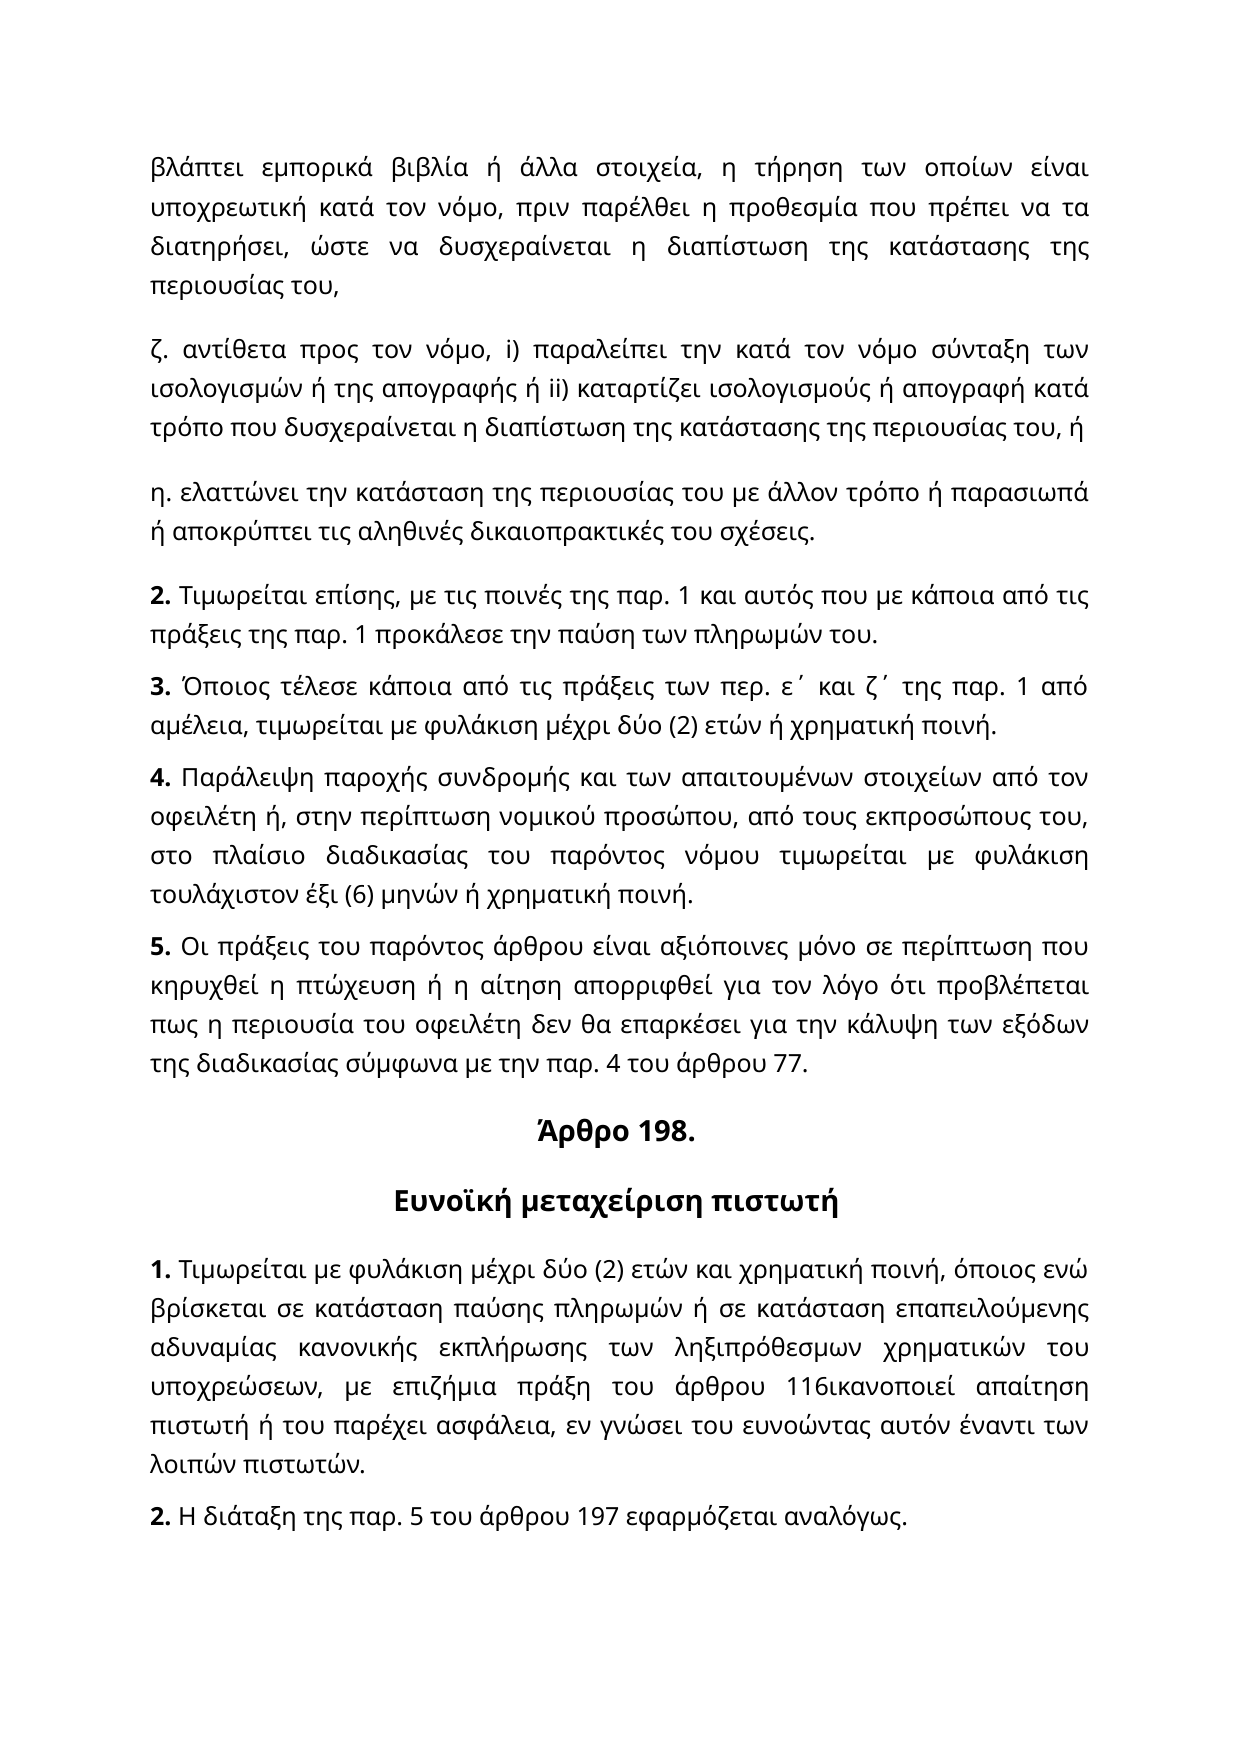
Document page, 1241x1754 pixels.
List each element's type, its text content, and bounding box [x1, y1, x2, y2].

subtitle Ευνοϊκή μεταχείριση πιστωτή [150, 1181, 1090, 1220]
text η. ελαττώνει την κατάσταση της περιουσίας του με άλλον τρόπο ή παρασιωπά ή αποκρύπτει τις αληθινές δικαιοπρακτικές του σχέσεις. [150, 474, 1090, 547]
text 1. Τιμωρείται με φυλάκιση μέχρι δύο (2) ετών και χρηματική ποινή, όποιος ενώ βρίσκεται σε κατάσταση παύσης πληρωμών ή σε κατάσταση επαπειλούμενης αδυναμίας κανονικής εκπλήρωσης των ληξιπρόθεσμων χρηματικών του υποχρεώσεων, με επιζήμια πράξη του άρθρου 116ικανοποιεί απαίτηση πιστωτή ή του παρέχει ασφάλεια, εν γνώσει του ευνοώντας αυτόν έναντι των λοιπών πιστωτών. [150, 1251, 1090, 1481]
text ζ. αντίθετα προς τον νόμο, i) παραλείπει την κατά τον νόμο σύνταξη των ισολογισμών ή της απογραφής ή ii) καταρτίζει ισολογισμούς ή απογραφή κατά τρόπο που δυσχεραίνεται η διαπίστωση της κατάστασης της περιουσίας του, ή [150, 332, 1090, 444]
subtitle Άρθρο 198. [150, 1110, 1090, 1150]
text 2. Η διάταξη της παρ. 5 του άρθρου 197 εφαρμόζεται αναλόγως. [150, 1499, 1090, 1533]
text 5. Οι πράξεις του παρόντος άρθρου είναι αξιόποινες μόνο σε περίπτωση που κηρυχθεί η πτώχευση ή η αίτηση απορριφθεί για τον λόγο ότι προβλέπεται πως η περιουσία του οφειλέτη δεν θα επαρκέσει για την κάλυψη των εξόδων της διαδικασίας σύμφωνα με την παρ. 4 του άρθρου 77. [150, 928, 1090, 1080]
text 2. Τιμωρείται επίσης, με τις ποινές της παρ. 1 και αυτός που με κάποια από τις πράξεις της παρ. 1 προκάλεσε την παύση των πληρωμών του. [150, 577, 1090, 651]
text 4. Παράλειψη παροχής συνδρομής και των απαιτουμένων στοιχείων από τον οφειλέτη ή, στην περίπτωση νομικού προσώπου, από τους εκπροσώπους του, στο πλαίσιο διαδικασίας του παρόντος νόμου τιμωρείται με φυλάκιση τουλάχιστον έξι (6) μηνών ή χρηματική ποινή. [150, 759, 1090, 911]
text 3. Όποιος τέλεσε κάποια από τις πράξεις των περ. ε΄ και ζ΄ της παρ. 1 από αμέλεια, τιμωρείται με φυλάκιση μέχρι δύο (2) ετών ή χρηματική ποινή. [150, 668, 1090, 742]
text βλάπτει εμπορικά βιβλία ή άλλα στοιχεία, η τήρηση των οποίων είναι υποχρεωτική κατά τον νόμο, πριν παρέλθει η προθεσμία που πρέπει να τα διατηρήσει, ώστε να δυσχεραίνεται η διαπίστωση της κατάστασης της περιουσίας του, [150, 150, 1090, 302]
